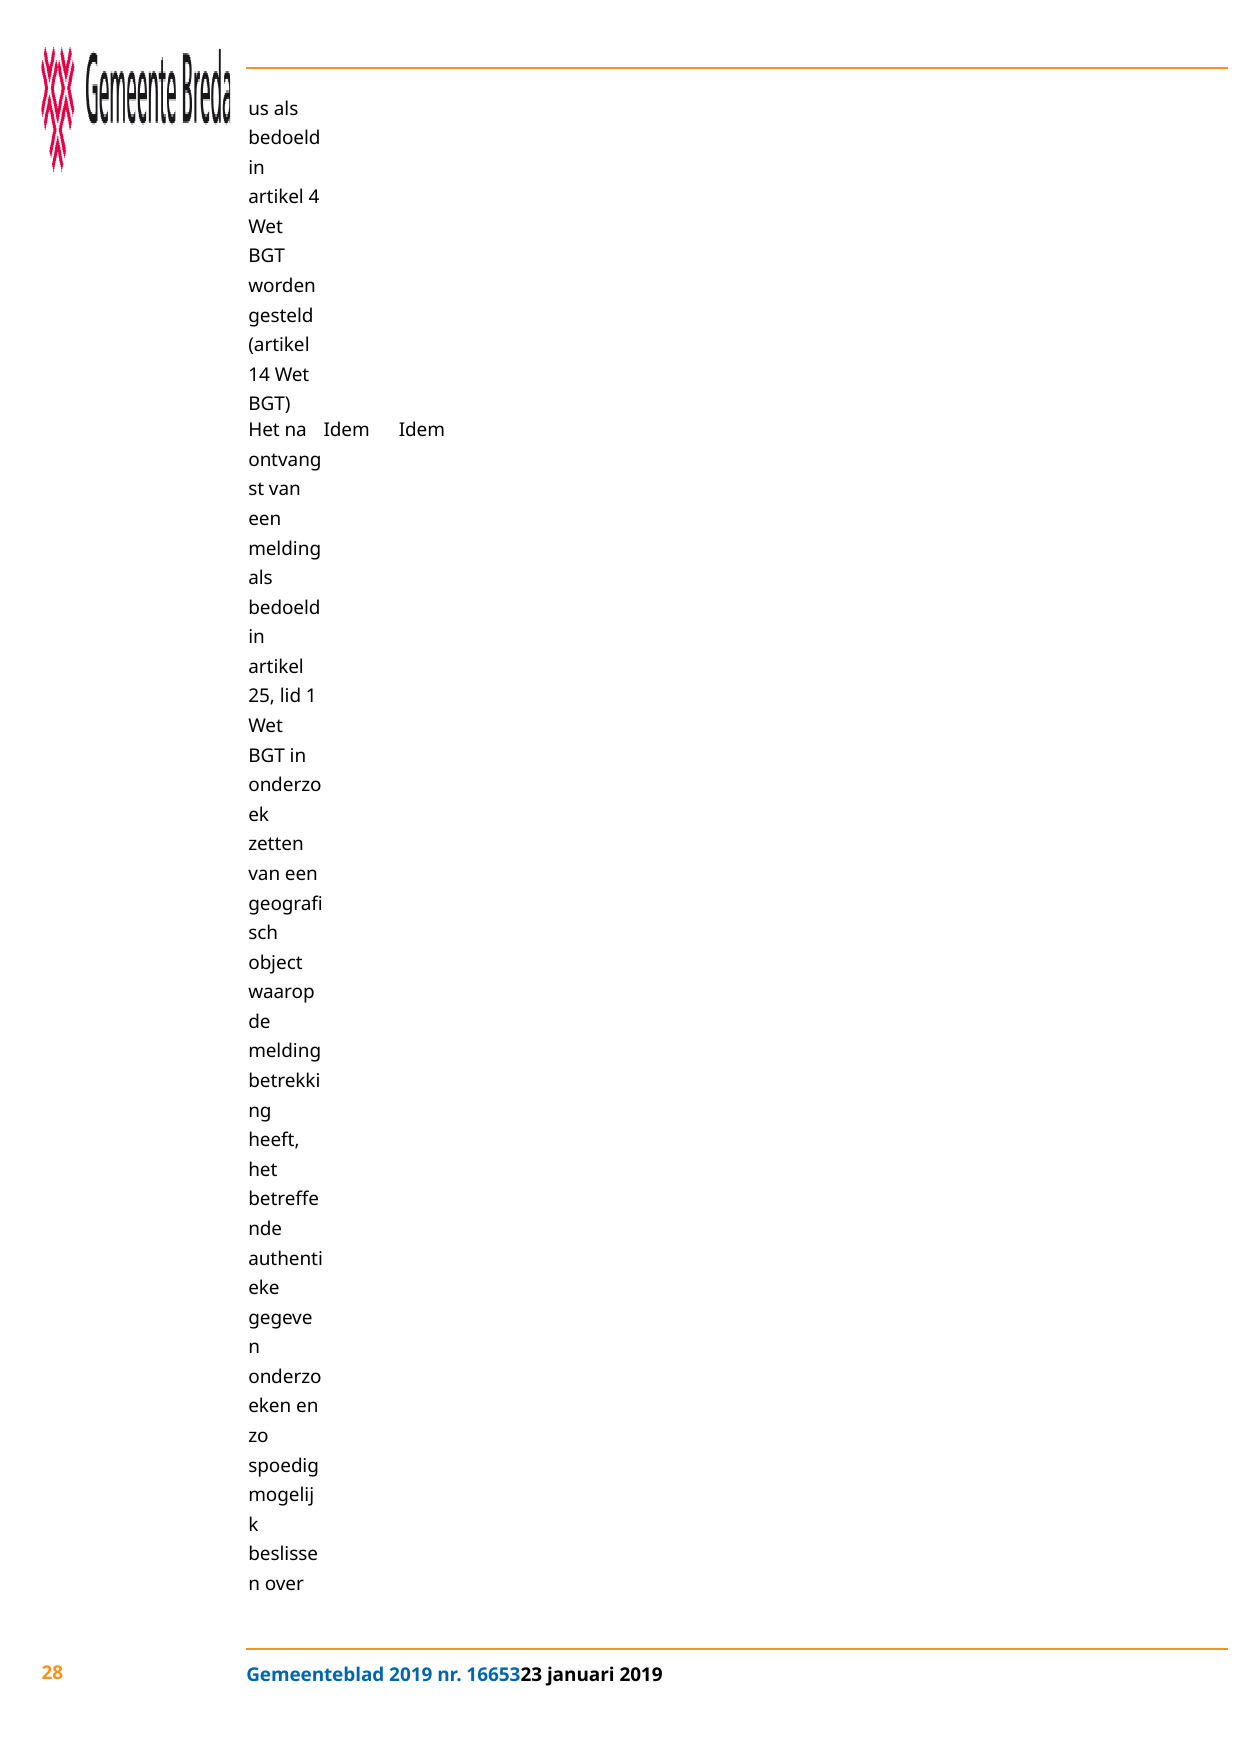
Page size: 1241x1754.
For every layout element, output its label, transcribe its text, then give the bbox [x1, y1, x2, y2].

table_cell Het na ontvangst van een melding als bedoeld in artikel 25, lid 1 Wet BGT in onderzoek zetten van een geografisch object waarop de melding betrekking heeft, het betreffende authentieke gegeven onderzoeken en zo spoedig mogelijk beslissen over [248, 416, 323, 1596]
picture [41, 47, 231, 172]
table_cell [399, 95, 474, 416]
table_cell [474, 416, 549, 1596]
table_cell Idem [323, 416, 398, 1596]
table_cell [323, 95, 398, 416]
table_cell Idem [399, 416, 474, 1596]
table_cell us als bedoeld in artikel 4 Wet BGT worden gesteld (artikel 14 Wet BGT) [248, 95, 323, 416]
table_cell [474, 95, 549, 416]
